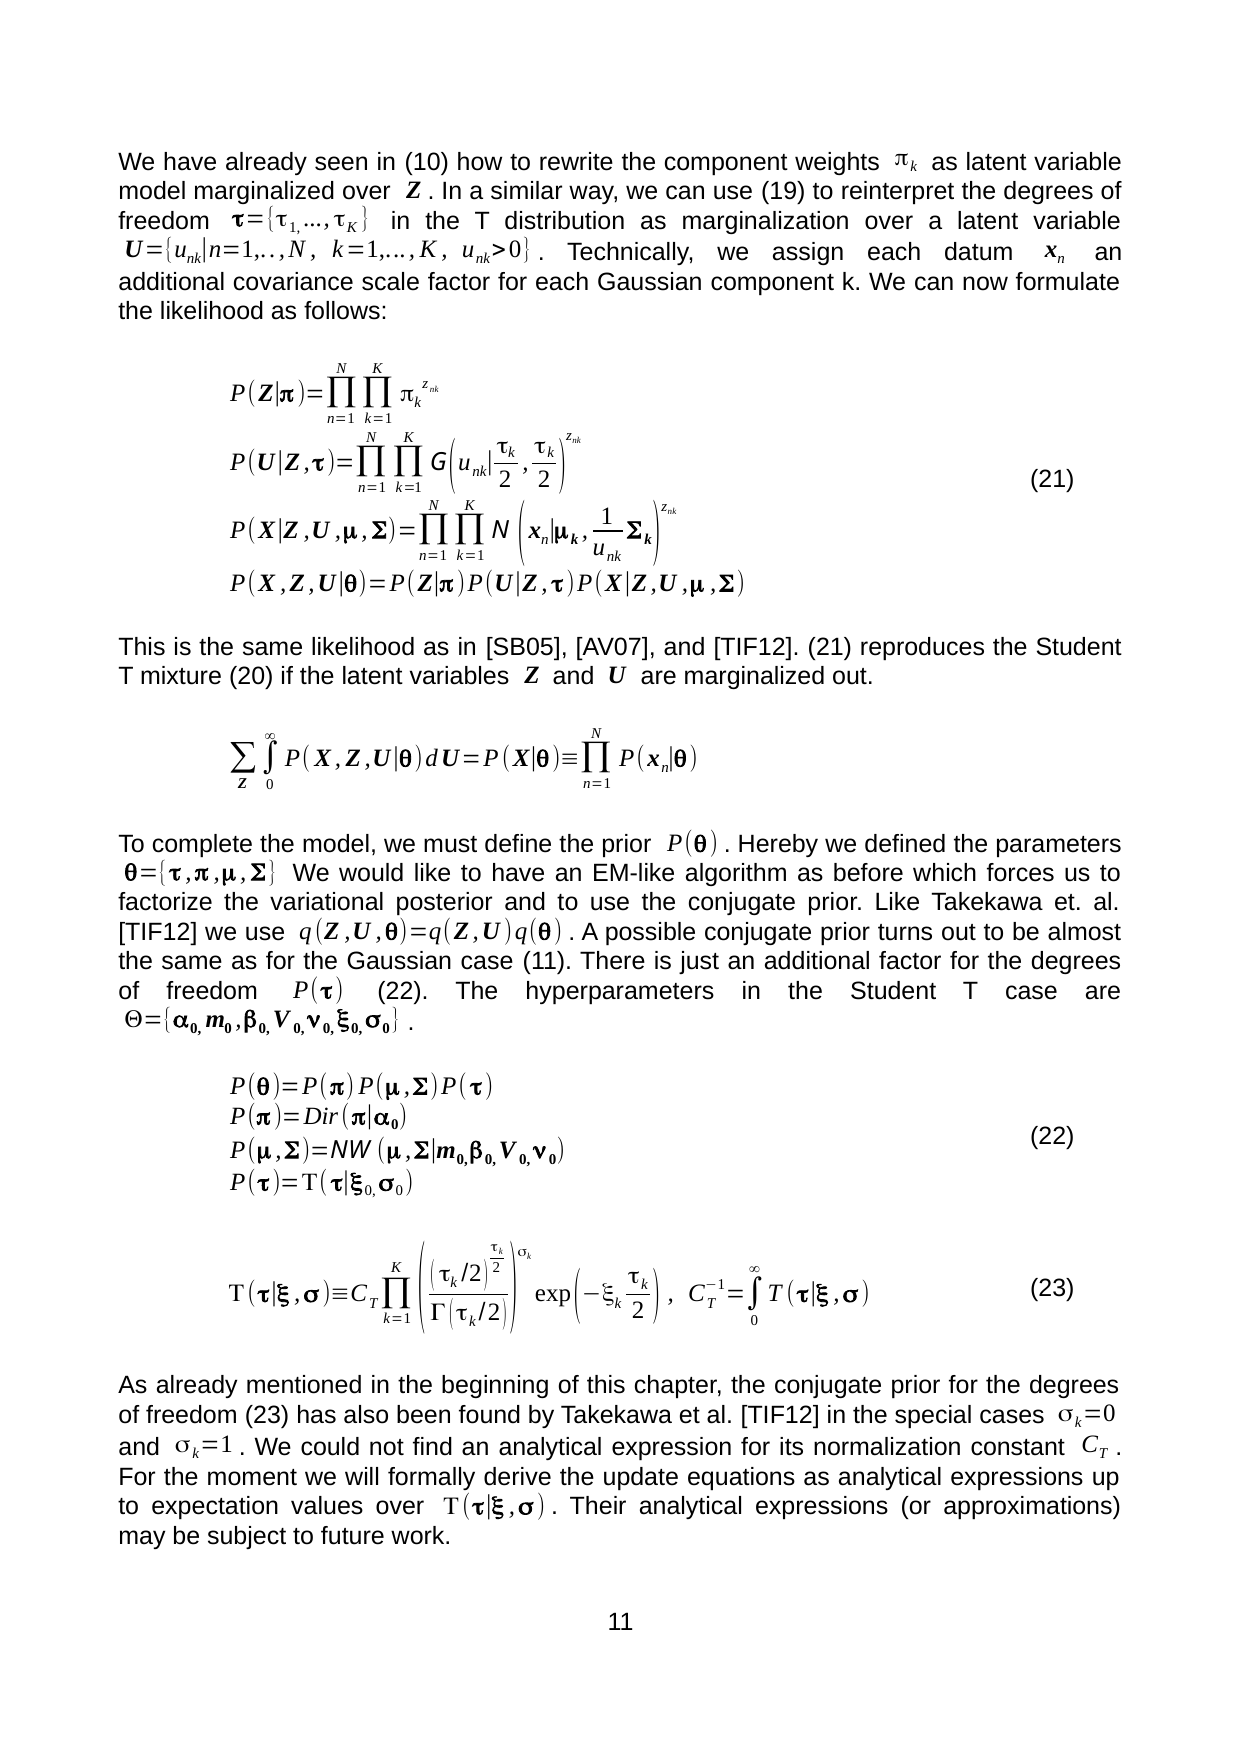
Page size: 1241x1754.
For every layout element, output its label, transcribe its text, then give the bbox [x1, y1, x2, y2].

table_header [217, 719, 1024, 799]
table_header [118, 719, 217, 799]
table_header [118, 1065, 217, 1205]
table_header (21) [1024, 354, 1123, 604]
text We have already seen in (10) how to rewrite the component weights as latent variable model marginalized over . In a similar way, we can use (19) to reinterpret the degrees of freedom in the T distribution as marginalization over a latent variable . Technically, we assign each datum an additional covariance scale factor for each Gaussian component k. We can now formulate the likelihood as follows: [118, 147, 1122, 325]
table_header [217, 1065, 1024, 1205]
table_header [217, 1234, 1024, 1342]
table_header [1024, 719, 1123, 799]
table_header [118, 354, 217, 604]
text As already mentioned in the beginning of this chapter, the conjugate prior for the degrees of freedom (23) has also been found by Takekawa et al. [TIF12] in the special cases and . We could not find an analytical expression for its normalization constant . For the moment we will formally derive the update equations as analytical expressions up to expectation values over . Their analytical expressions (or approximations) may be subject to future work. [118, 1370, 1122, 1549]
text To complete the model, we must define the prior . Hereby we defined the parameters We would like to have an EM-like algorithm as before which forces us to factorize the variational posterior and to use the conjugate prior. Like Takekawa et. al. [TIF12] we use . A possible conjugate prior turns out to be almost the same as for the Gaussian case (11). There is just an additional factor for the degrees of freedom (22). The hyperparameters in the Student T case are . [118, 828, 1122, 1037]
text This is the same likelihood as in [SB05], [AV07], and [TIF12]. (21) reproduces the Student T mixture (20) if the latent variables and are marginalized out. [118, 632, 1122, 690]
table_header (23) [1024, 1234, 1123, 1342]
table_header [217, 354, 1024, 604]
table_header [118, 1234, 217, 1342]
table_header (22) [1024, 1065, 1123, 1205]
